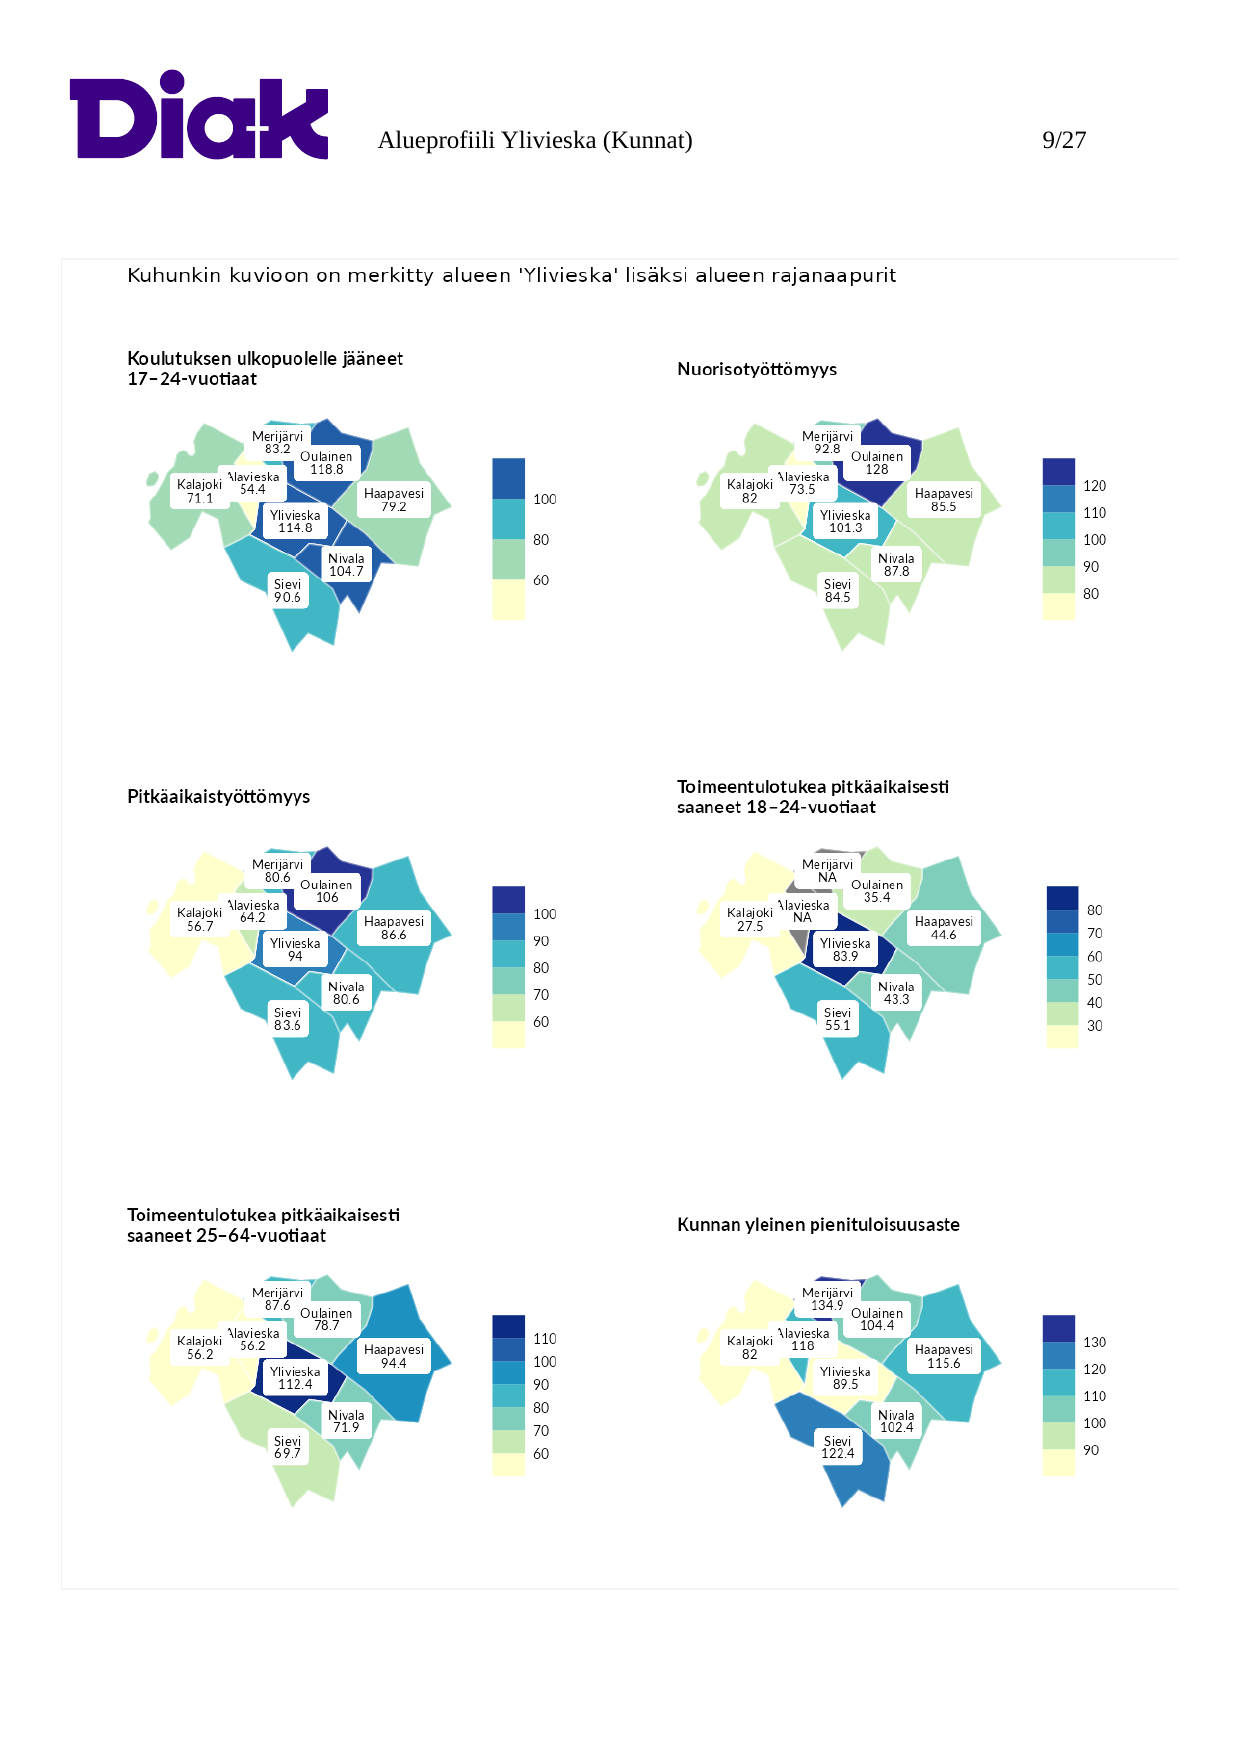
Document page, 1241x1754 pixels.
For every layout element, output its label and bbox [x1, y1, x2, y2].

picture [61, 196, 1179, 1651]
